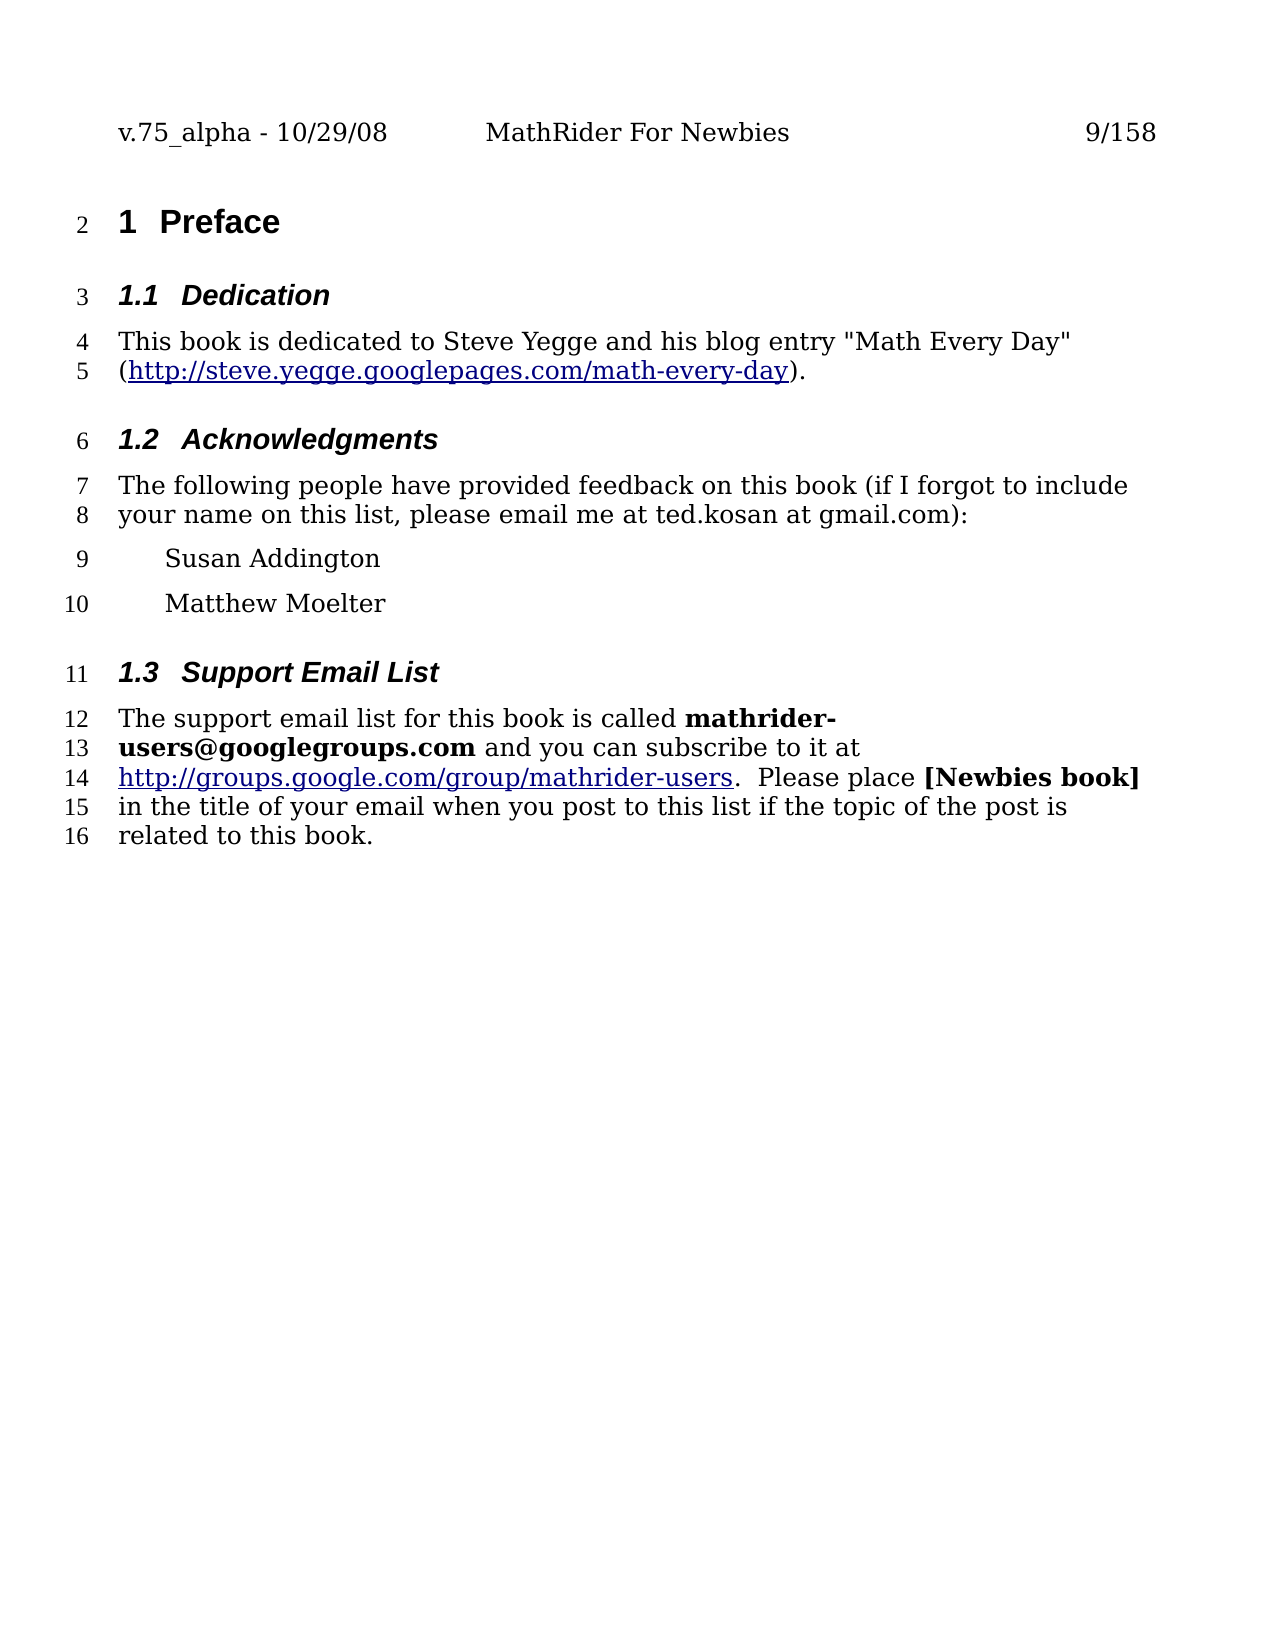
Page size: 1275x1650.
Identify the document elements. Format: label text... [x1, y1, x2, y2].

text This book is dedicated to Steve Yegge and his blog entry "Math Every Day" (http://steve.yegge.googlepages.com/math-every-day). [118, 327, 1157, 385]
subtitle Dedication [118, 278, 1157, 311]
text Susan Addington [164, 545, 1157, 574]
subtitle Acknowledgments [118, 422, 1157, 456]
text The following people have provided feedback on this book (if I forgot to include your name on this list, please email me at ted.kosan at gmail.com): [118, 471, 1157, 530]
subtitle Support Email List [118, 655, 1157, 688]
subtitle Preface [118, 202, 1157, 240]
text The support email list for this book is called mathrider-users@googlegroups.com and you can subscribe to it at http://groups.google.com/group/mathrider-users. Please place [Newbies book] in the title of your email when you post to this list if the topic of the post is related to this book. [118, 704, 1157, 851]
text Matthew Moelter [164, 589, 1157, 618]
